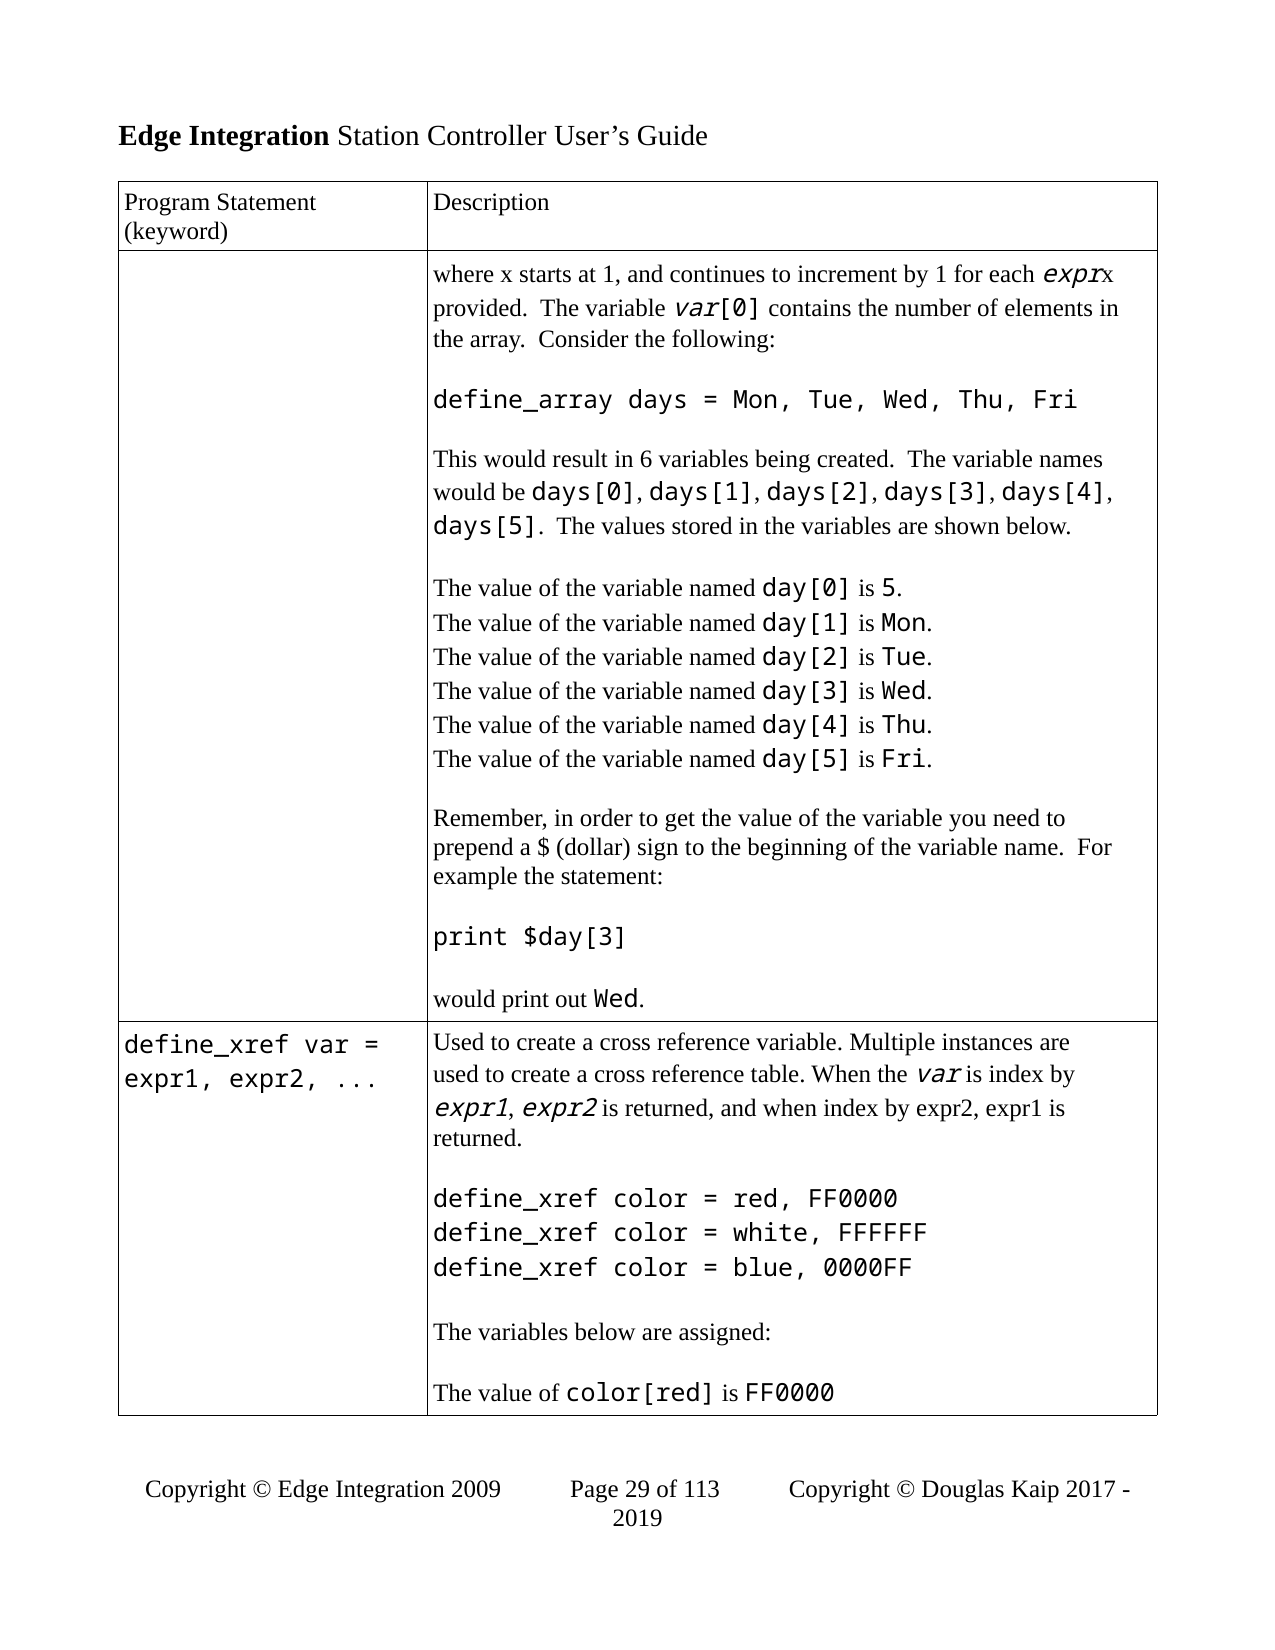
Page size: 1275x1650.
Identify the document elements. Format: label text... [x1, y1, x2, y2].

table_cell Used to create a cross reference variable. Multiple instances are used to create a cross reference table. When the var is index by expr1, expr2 is returned, and when index by expr2, expr1 is returned. define_xref color = red, FF0000 define_xref color = white, FFFFFF define_xref color = blue, 0000FF The variables below are assigned: The value of color[red] is FF0000 [428, 1022, 1157, 1414]
table_cell define_xref var = expr1, expr2, ... [119, 1022, 427, 1414]
table_cell where x starts at 1, and continues to increment by 1 for each exprx provided. The variable var[0] contains the number of elements in the array. Consider the following: define_array days = Mon, Tue, Wed, Thu, Fri This would result in 6 variables being created. The variable names would be days[0], days[1], days[2], days[3], days[4], days[5]. The values stored in the variables are shown below. The value of the variable named day[0] is 5. The value of the variable named day[1] is Mon. The value of the variable named day[2] is Tue. The value of the variable named day[3] is Wed. The value of the variable named day[4] is Thu. The value of the variable named day[5] is Fri. Remember, in order to get the value of the variable you need to prepend a $ (dollar) sign to the beginning of the variable name. For example the statement: print $day[3] would print out Wed. [428, 251, 1157, 1021]
table_header Description [428, 182, 1157, 250]
table_cell [119, 251, 427, 1021]
table_header Program Statement (keyword) [119, 182, 427, 250]
